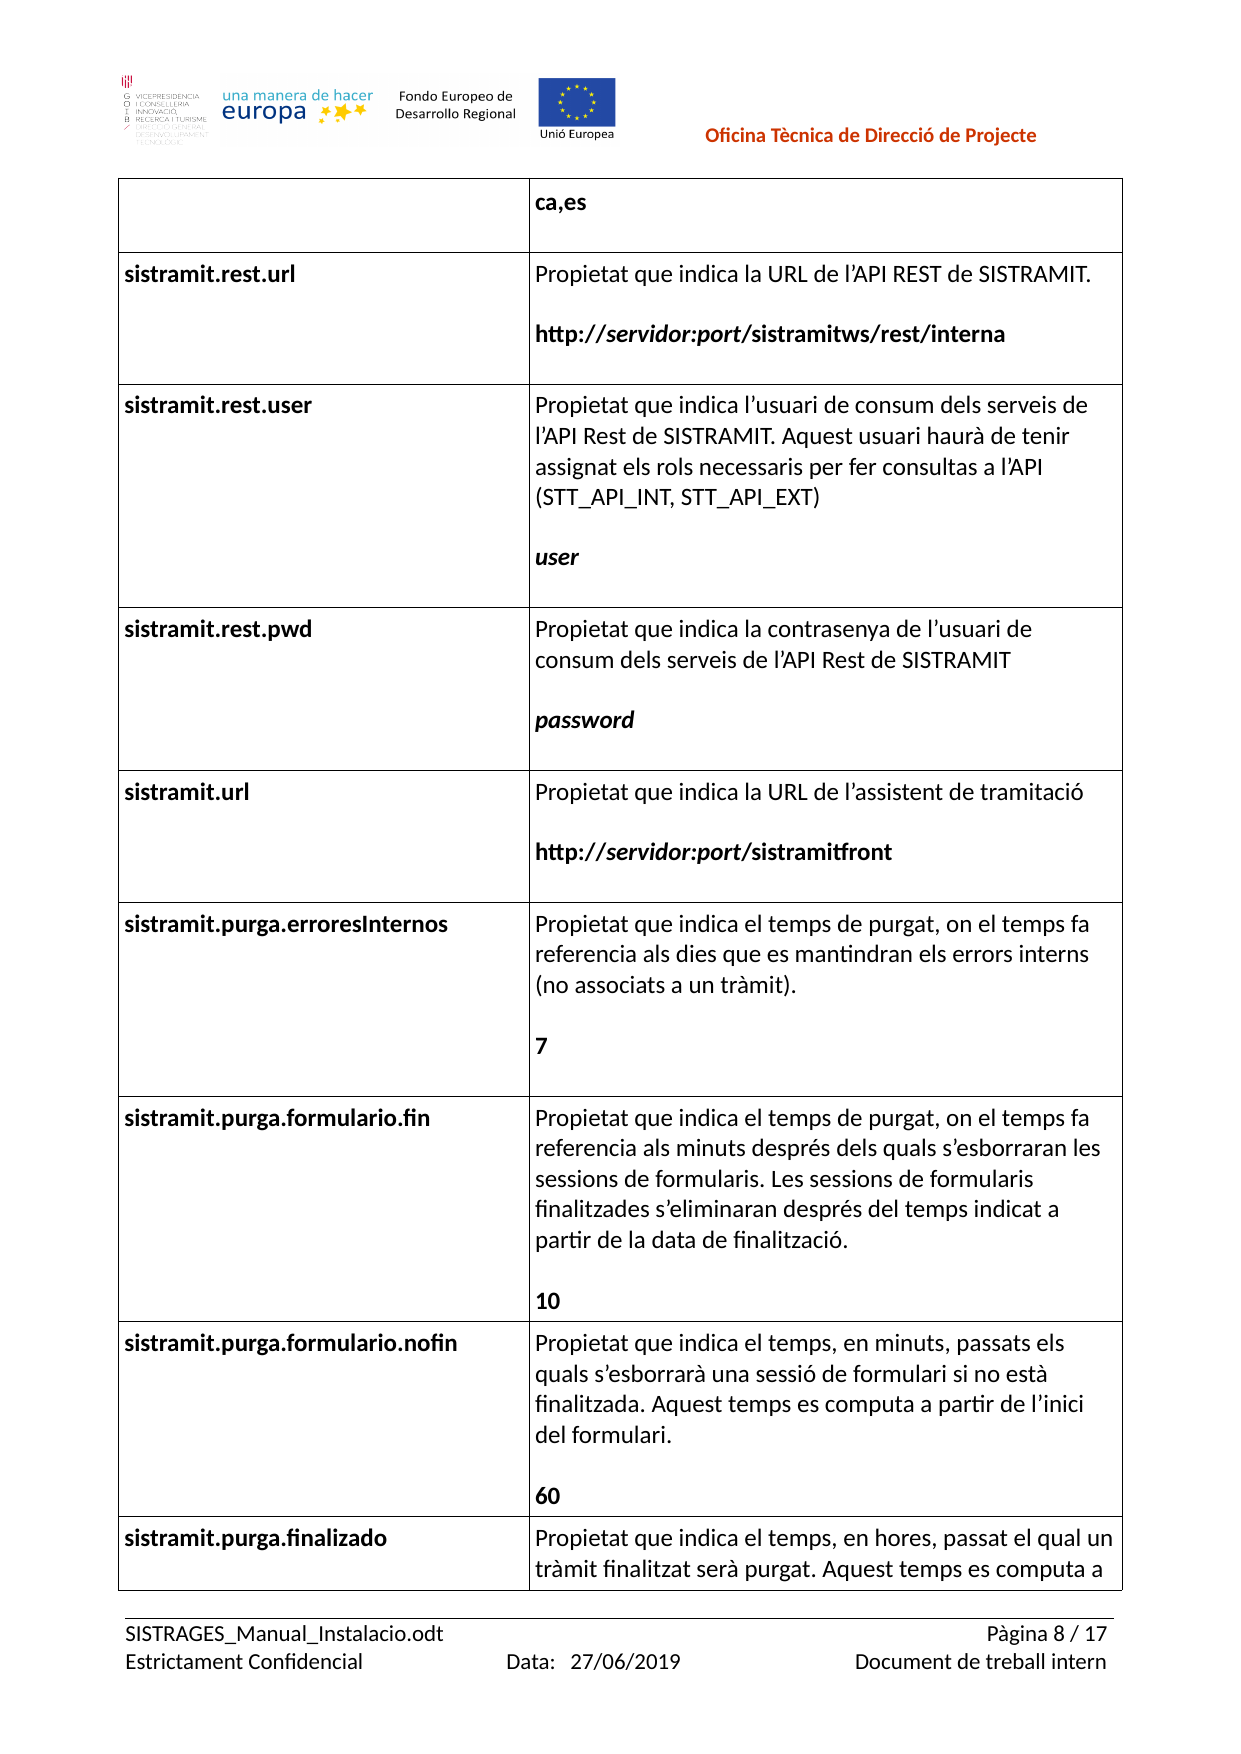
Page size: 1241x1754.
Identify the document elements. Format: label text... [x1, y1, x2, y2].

table_cell [119, 179, 529, 252]
table_cell Propietat que indica la URL de l’assistent de tramitació http://servidor:port/sistramitfront [530, 771, 1122, 902]
table_cell sistramit.rest.pwd [119, 608, 529, 770]
table_cell sistramit.purga.formulario.nofin [119, 1322, 529, 1516]
table_cell sistramit.url [119, 771, 529, 902]
table_cell sistramit.rest.url [119, 253, 529, 384]
table_cell ca,es [530, 179, 1122, 252]
table_cell Propietat que indica el temps de purgat, on el temps fa referencia als minuts després dels quals s’esborraran les sessions de formularis. Les sessions de formularis finalitzades s’eliminaran després del temps indicat a partir de la data de finalització. 10 [530, 1097, 1122, 1321]
table_cell Propietat que indica el temps, en minuts, passats els quals s’esborrarà una sessió de formulari si no està finalitzada. Aquest temps es computa a partir de l’inici del formulari. 60 [530, 1322, 1122, 1516]
table_cell Propietat que indica la URL de l’API REST de SISTRAMIT. http://servidor:port/sistramitws/rest/interna [530, 253, 1122, 384]
table_cell Propietat que indica el temps, en hores, passat el qual un tràmit finalitzat serà purgat. Aquest temps es computa a [530, 1517, 1122, 1589]
picture [118, 73, 213, 147]
table_cell Propietat que indica la contrasenya de l’usuari de consum dels serveis de l’API Rest de SISTRAMIT password [530, 608, 1122, 770]
table_cell Propietat que indica l’usuari de consum dels serveis de l’API Rest de SISTRAMIT. Aquest usuari haurà de tenir assignat els rols necessaris per fer consultas a l’API (STT_API_INT, STT_API_EXT) user [530, 385, 1122, 607]
picture [219, 73, 621, 147]
table_cell sistramit.rest.user [119, 385, 529, 607]
table_cell sistramit.purga.formulario.fin [119, 1097, 529, 1321]
table_cell sistramit.purga.erroresInternos [119, 903, 529, 1096]
table_cell sistramit.purga.finalizado [119, 1517, 529, 1589]
table_cell Propietat que indica el temps de purgat, on el temps fa referencia als dies que es mantindran els errors interns (no associats a un tràmit). 7 [530, 903, 1122, 1096]
